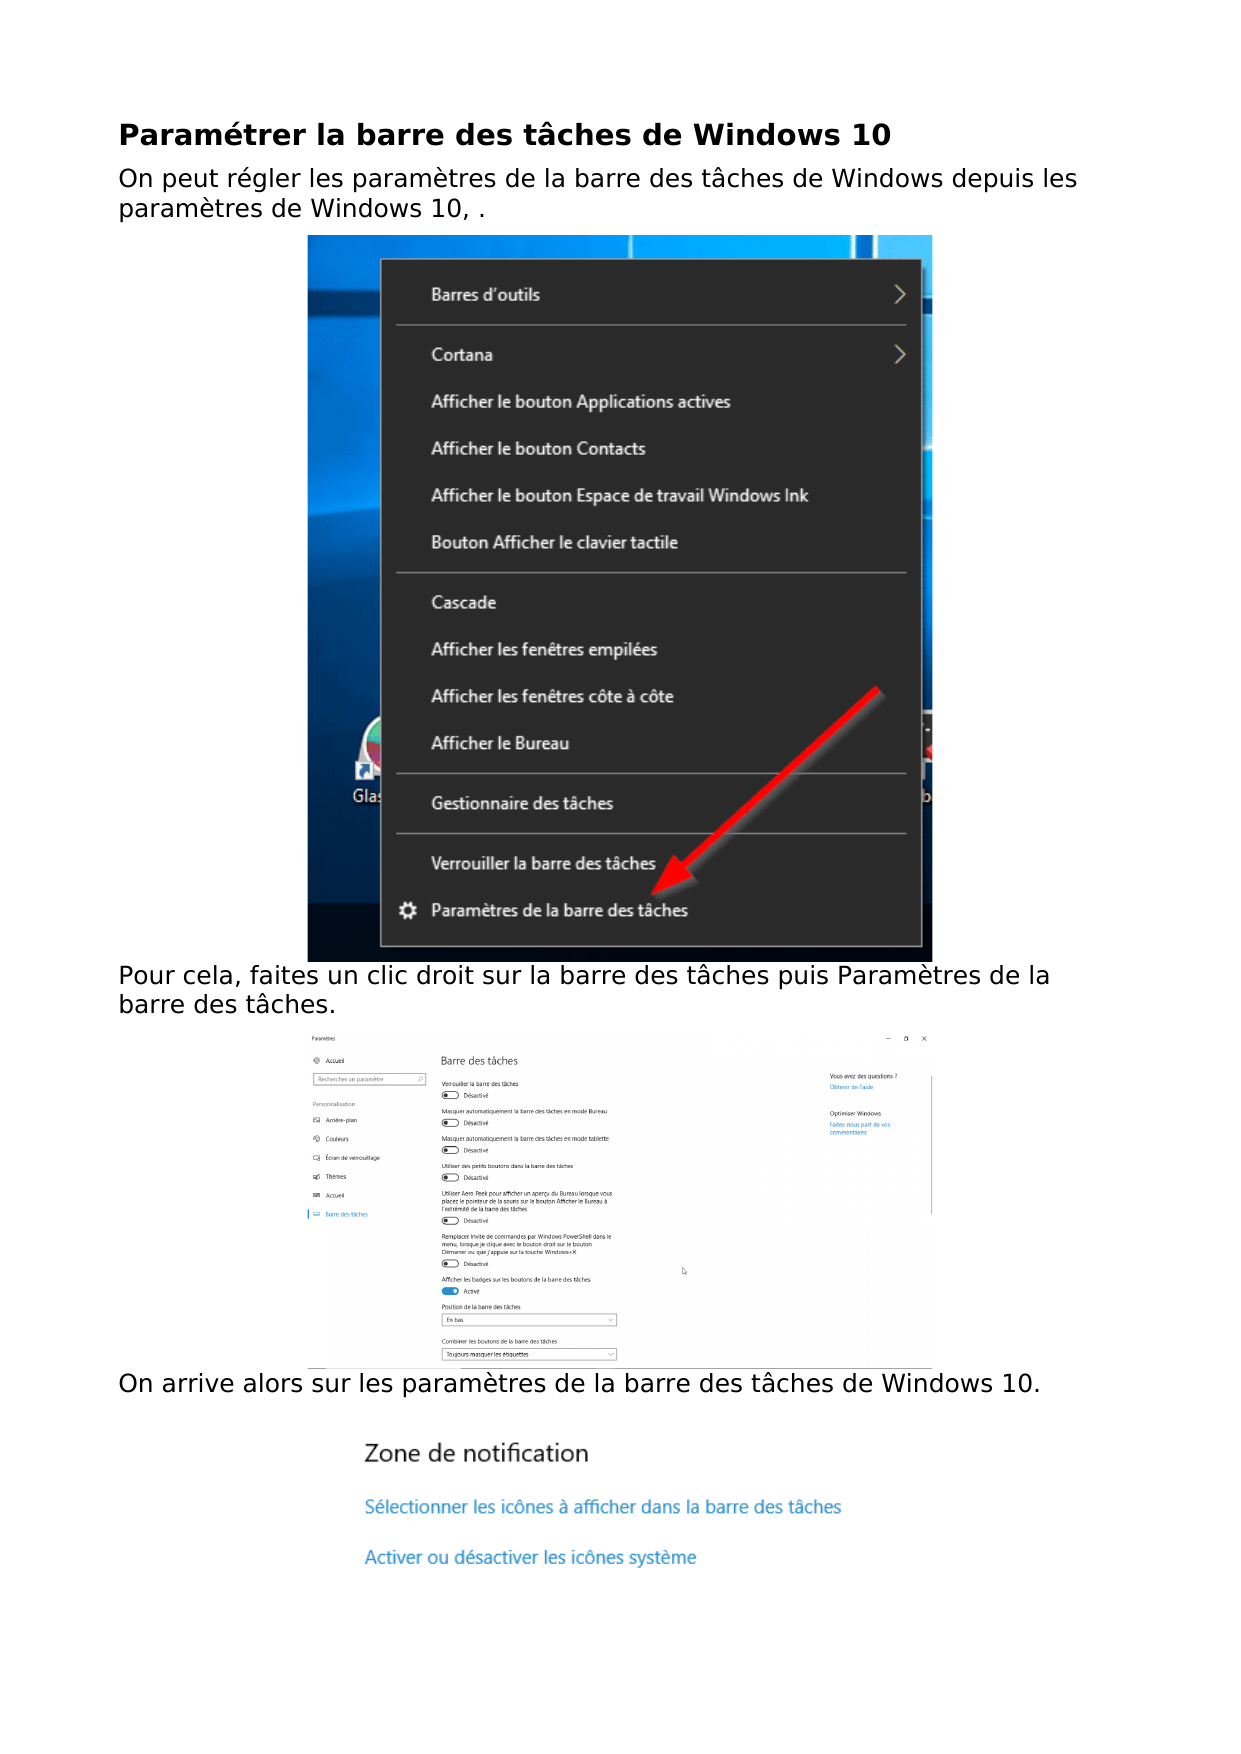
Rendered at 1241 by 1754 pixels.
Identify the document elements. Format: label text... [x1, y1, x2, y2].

text Pour cela, faites un clic droit sur la barre des tâches puis Paramètres de la barre des tâches. [118, 962, 1122, 1020]
text On peut régler les paramètres de la barre des tâches de Windows depuis les paramètres de Windows 10, . [118, 164, 1122, 223]
picture [307, 1032, 933, 1369]
picture [307, 235, 933, 962]
subtitle Paramétrer la barre des tâches de Windows 10 [118, 118, 1122, 152]
picture [307, 1410, 933, 1612]
text On arrive alors sur les paramètres de la barre des tâches de Windows 10. [118, 1369, 1122, 1398]
picture [638, 239, 644, 246]
